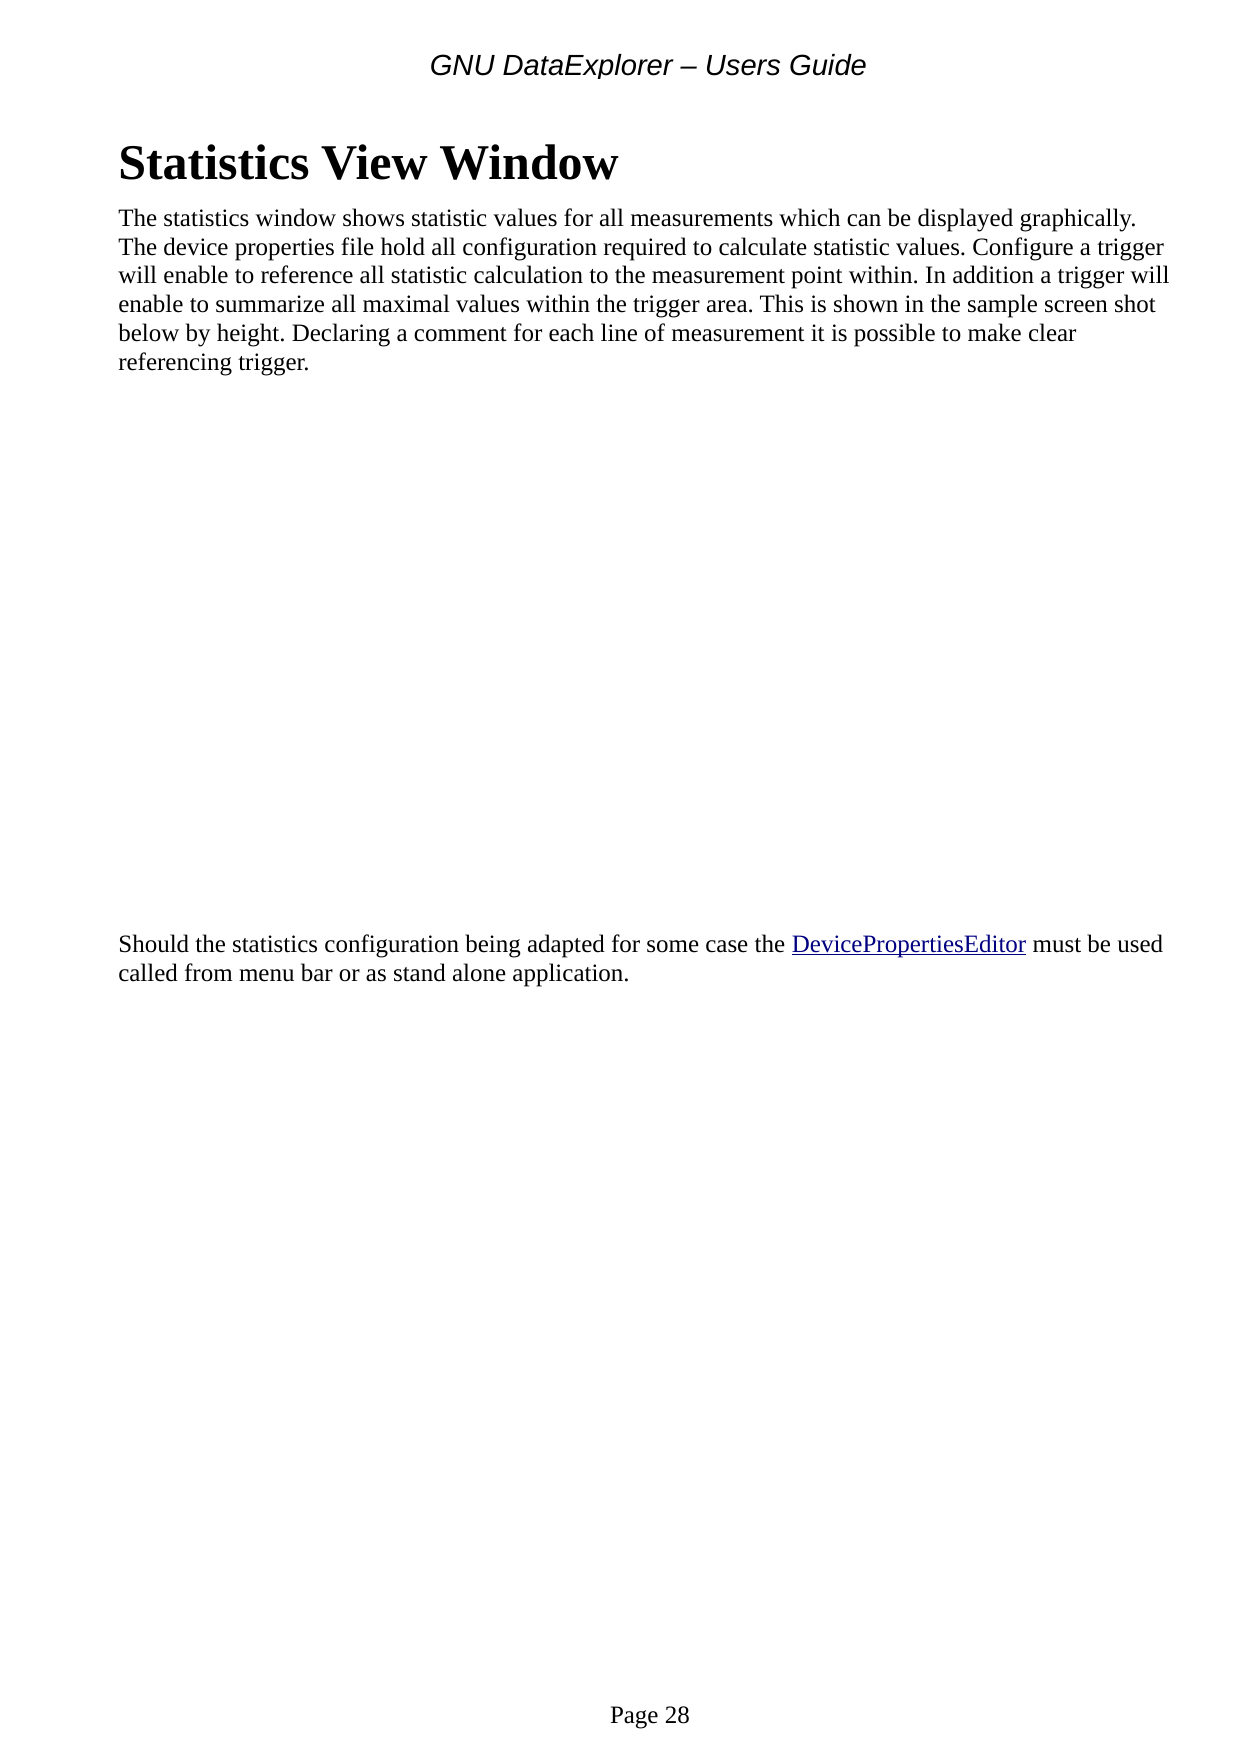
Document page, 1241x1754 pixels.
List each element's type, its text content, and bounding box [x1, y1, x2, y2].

text Should the statistics configuration being adapted for some case the DevicePropertiesEditor must be used called from menu bar or as stand alone application. [118, 929, 1181, 986]
subtitle Statistics View Window [118, 133, 1181, 190]
text The statistics window shows statistic values for all measurements which can be displayed graphically. The device properties file hold all configuration required to calculate statistic values. Configure a trigger will enable to reference all statistic calculation to the measurement point within. In addition a trigger will enable to summarize all maximal values within the trigger area. This is shown in the sample screen shot below by height. Declaring a comment for each line of measurement it is possible to make clear referencing trigger. [118, 203, 1181, 375]
